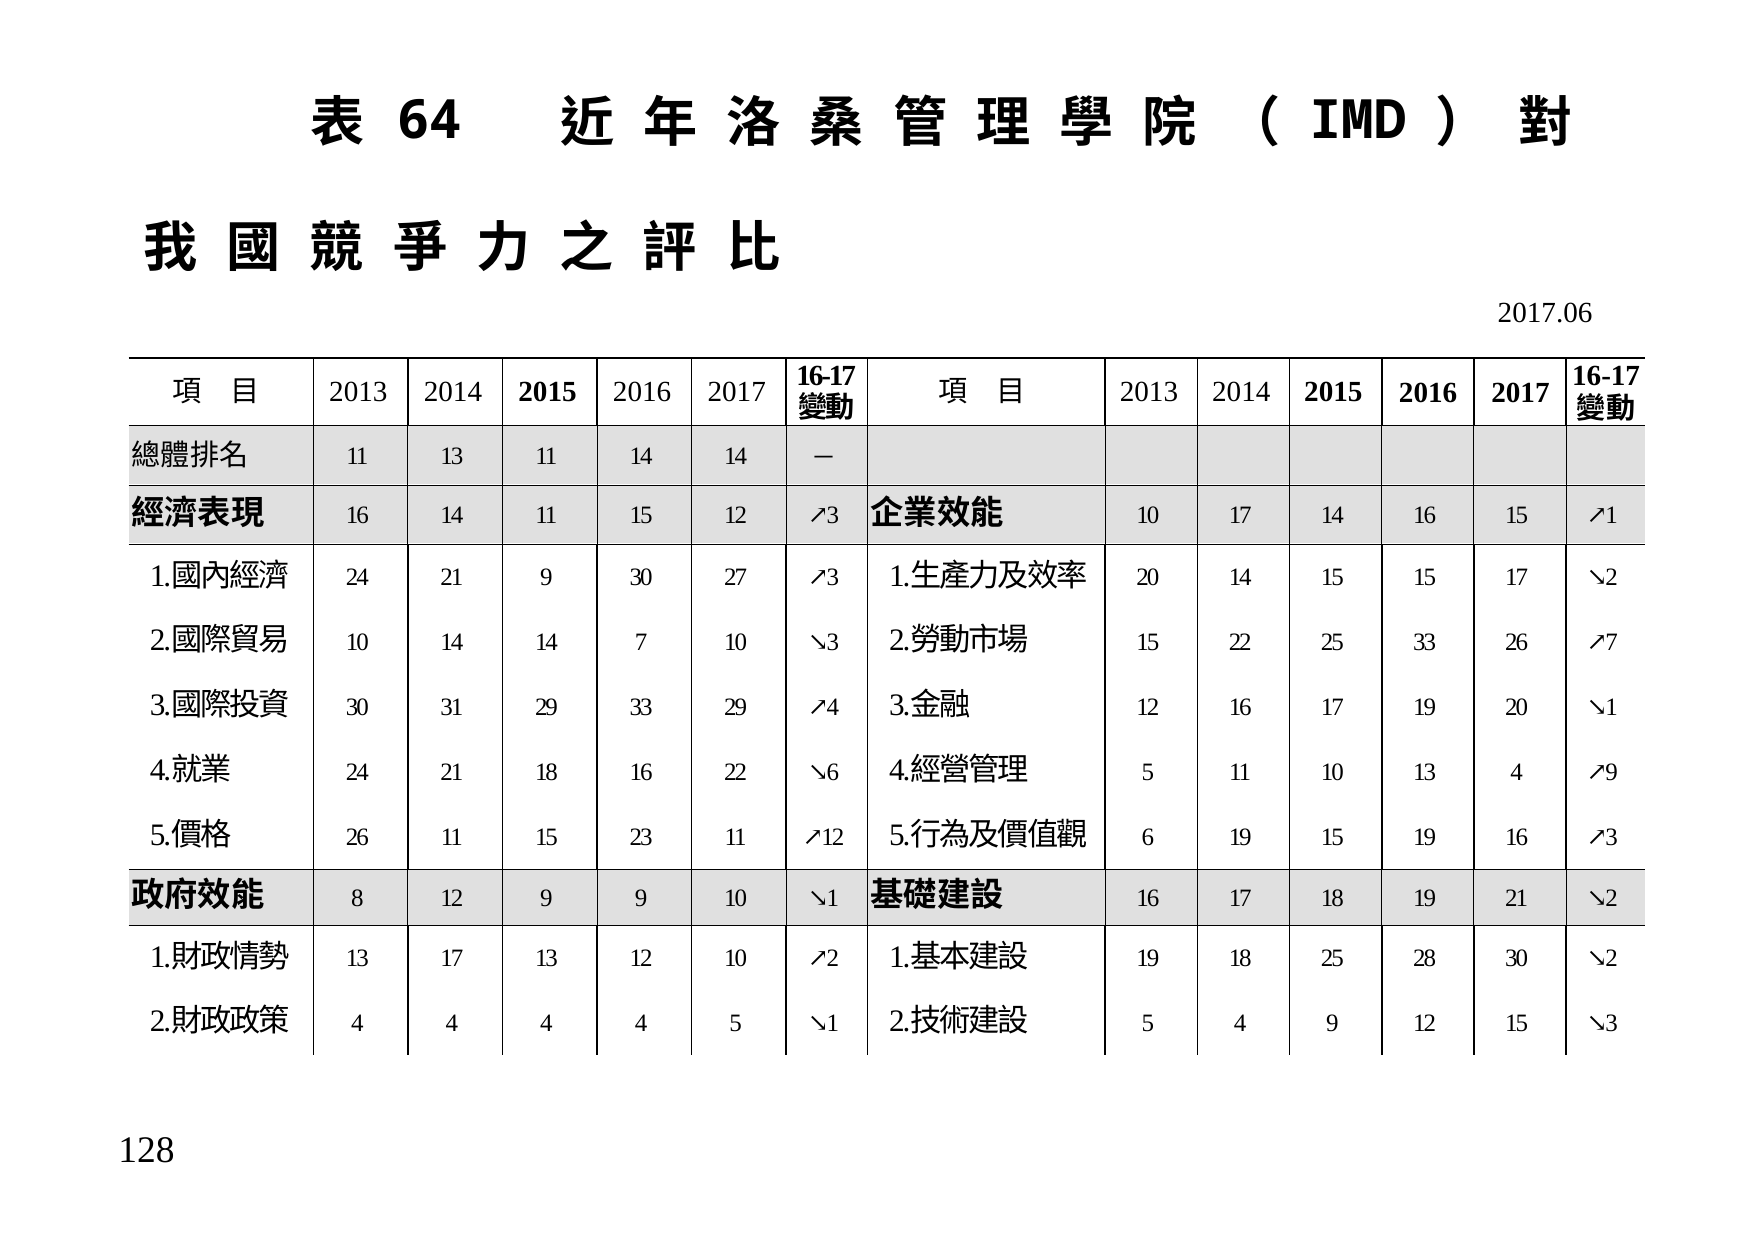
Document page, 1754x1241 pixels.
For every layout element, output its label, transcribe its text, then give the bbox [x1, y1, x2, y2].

table_cell 18 [1198, 926, 1289, 990]
table_header 2015 [1290, 359, 1381, 425]
table_cell 10 [692, 609, 785, 673]
table_cell 2.財政政策 [129, 990, 313, 1055]
table_cell － [787, 426, 867, 484]
table_header 16-17 變動 [1567, 359, 1645, 425]
table_cell 16 [1106, 870, 1197, 925]
table_cell 27 [692, 545, 785, 608]
table_cell 5 [1106, 739, 1197, 803]
table_cell 18 [503, 739, 596, 803]
table_header 項 目 [129, 359, 313, 425]
table_cell 23 [598, 804, 691, 868]
table_cell 9 [598, 870, 691, 925]
table_cell 16 [1475, 804, 1565, 868]
table_cell 14 [409, 609, 502, 673]
table_cell 7 [598, 609, 691, 673]
table_cell 1.財政情勢 [129, 926, 313, 990]
table_cell 11 [1198, 739, 1289, 803]
table_cell ↗3 [787, 486, 867, 543]
table_cell 6 [1106, 804, 1197, 868]
table_cell 24 [314, 545, 407, 608]
table_cell 20 [1106, 545, 1197, 608]
table_cell ↘1 [787, 990, 867, 1055]
table_cell ↗3 [787, 545, 867, 608]
table_cell 政府效能 [129, 870, 313, 925]
table_header 16-17 變動 [787, 359, 867, 425]
table_cell 18 [1290, 870, 1381, 925]
table_header 2016 [1383, 359, 1473, 425]
table_cell 2.技術建設 [868, 990, 1104, 1055]
table_cell 5.行為及價值觀 [868, 804, 1104, 868]
table_cell 10 [692, 926, 785, 990]
table_cell 19 [1383, 804, 1473, 868]
table_cell ↗7 [1567, 609, 1645, 673]
table_cell 9 [503, 870, 597, 925]
table_cell 4 [314, 990, 407, 1055]
table_cell 14 [598, 426, 691, 484]
table_cell 10 [692, 870, 786, 925]
table_cell 9 [503, 545, 596, 608]
table_cell 11 [503, 426, 597, 484]
table_cell 20 [1475, 674, 1565, 738]
table_cell 15 [598, 486, 691, 543]
table_cell 21 [1474, 870, 1566, 925]
table_cell 21 [409, 545, 502, 608]
table_cell 16 [598, 739, 691, 803]
table_cell 22 [692, 739, 785, 803]
table_cell 28 [1383, 926, 1473, 990]
table_cell [1382, 426, 1473, 484]
table_cell 1.生產力及效率 [868, 545, 1104, 608]
table_cell 12 [1106, 674, 1197, 738]
table_cell 5 [1106, 990, 1197, 1055]
table_cell 5.價格 [129, 804, 313, 868]
table_cell 13 [1383, 739, 1473, 803]
table_cell 10 [1106, 486, 1197, 543]
subtitle 表64 近年洛桑管理學院（IMD）對我國競爭力之評比 [128, 45, 1628, 295]
table_cell ↗3 [1567, 804, 1645, 868]
table_cell 30 [598, 545, 691, 608]
table_cell 2.國際貿易 [129, 609, 313, 673]
table_cell 15 [1474, 486, 1566, 543]
table_cell ↘6 [787, 739, 867, 803]
table_cell 30 [1475, 926, 1565, 990]
table_cell 16 [314, 486, 407, 543]
table_cell ↗9 [1567, 739, 1645, 803]
table_cell 1.國內經濟 [129, 545, 313, 608]
table_cell 22 [1198, 609, 1289, 673]
table_cell ↘3 [1567, 990, 1645, 1055]
table_cell 11 [692, 804, 785, 868]
table_cell 19 [1198, 804, 1289, 868]
table_cell 14 [1198, 545, 1289, 608]
table_cell 14 [692, 426, 786, 484]
table_cell 17 [1475, 545, 1565, 608]
table_cell 16 [1382, 486, 1473, 543]
table_cell [868, 426, 1105, 484]
table_cell 19 [1106, 926, 1197, 990]
table_cell [1474, 426, 1566, 484]
table_cell 29 [692, 674, 785, 738]
table_cell ↗4 [787, 674, 867, 738]
table_cell 13 [503, 926, 596, 990]
table_cell 12 [408, 870, 502, 925]
table_cell 經濟表現 [129, 486, 313, 543]
table_header 2017 [1475, 359, 1565, 425]
table_cell 17 [409, 926, 502, 990]
table_cell 25 [1290, 609, 1381, 673]
table_cell ↗12 [787, 804, 867, 868]
table_cell 8 [314, 870, 407, 925]
table_cell 3.國際投資 [129, 674, 313, 738]
table_header 2015 [503, 359, 596, 425]
table_cell 13 [314, 926, 407, 990]
table_cell 12 [692, 486, 786, 543]
table_cell 5 [692, 990, 785, 1055]
table_cell 14 [503, 609, 596, 673]
table_cell 3.金融 [868, 674, 1104, 738]
table_cell 14 [1290, 486, 1381, 543]
table_header 2013 [1106, 359, 1197, 425]
table_cell 14 [408, 486, 502, 543]
table_cell ↗2 [787, 926, 867, 990]
table_cell 16 [1198, 674, 1289, 738]
table_cell 25 [1290, 926, 1381, 990]
table_cell 2.勞動市場 [868, 609, 1104, 673]
table_cell 10 [1290, 739, 1381, 803]
table_cell 15 [1383, 545, 1473, 608]
table_cell 17 [1290, 674, 1381, 738]
table_cell 4 [409, 990, 502, 1055]
table_header 2014 [1198, 359, 1289, 425]
table_header 2017 [692, 359, 785, 425]
table_cell 11 [409, 804, 502, 868]
table_cell 4 [1198, 990, 1289, 1055]
table_cell 15 [503, 804, 596, 868]
table_cell 19 [1382, 870, 1473, 925]
table_cell 4 [503, 990, 596, 1055]
table_cell 4.就業 [129, 739, 313, 803]
table_cell 15 [1475, 990, 1565, 1055]
table_cell ↘2 [1567, 545, 1645, 608]
table_cell ↘1 [787, 870, 867, 925]
table_cell 26 [314, 804, 407, 868]
table_cell 24 [314, 739, 407, 803]
table_cell 17 [1198, 870, 1289, 925]
table_cell 15 [1290, 804, 1381, 868]
table_cell 12 [1383, 990, 1473, 1055]
table_cell [1106, 426, 1197, 484]
table_cell 21 [409, 739, 502, 803]
table_cell 4 [598, 990, 691, 1055]
table_cell 33 [598, 674, 691, 738]
table_header 2014 [409, 359, 502, 425]
table_cell 26 [1475, 609, 1565, 673]
table_cell 29 [503, 674, 596, 738]
table_cell 9 [1290, 990, 1381, 1055]
table_cell 33 [1383, 609, 1473, 673]
table_cell ↘2 [1567, 926, 1645, 990]
table_cell 31 [409, 674, 502, 738]
table_cell 基礎建設 [868, 870, 1105, 925]
table_cell [1567, 426, 1645, 484]
table_cell 13 [408, 426, 502, 484]
table_cell ↘2 [1567, 870, 1645, 925]
table_cell 17 [1198, 486, 1289, 543]
table_header 2016 [598, 359, 691, 425]
table_cell 15 [1290, 545, 1381, 608]
table_cell ↘3 [787, 609, 867, 673]
text 2017.06 [128, 295, 1592, 328]
table_cell 企業效能 [868, 486, 1105, 543]
table_header 2013 [314, 359, 407, 425]
table_cell 4 [1475, 739, 1565, 803]
table_cell 11 [503, 486, 597, 543]
table_cell 總體排名 [129, 426, 313, 484]
table_cell 10 [314, 609, 407, 673]
table_cell 15 [1106, 609, 1197, 673]
table_cell ↘1 [1567, 674, 1645, 738]
table_cell 19 [1383, 674, 1473, 738]
table_header 項 目 [868, 359, 1104, 425]
table_cell 11 [314, 426, 407, 484]
table_cell 1.基本建設 [868, 926, 1104, 990]
table_cell [1198, 426, 1289, 484]
table_cell ↗1 [1567, 486, 1645, 543]
table_cell 4.經營管理 [868, 739, 1104, 803]
table_cell 30 [314, 674, 407, 738]
table_cell 12 [598, 926, 691, 990]
table_cell [1290, 426, 1381, 484]
